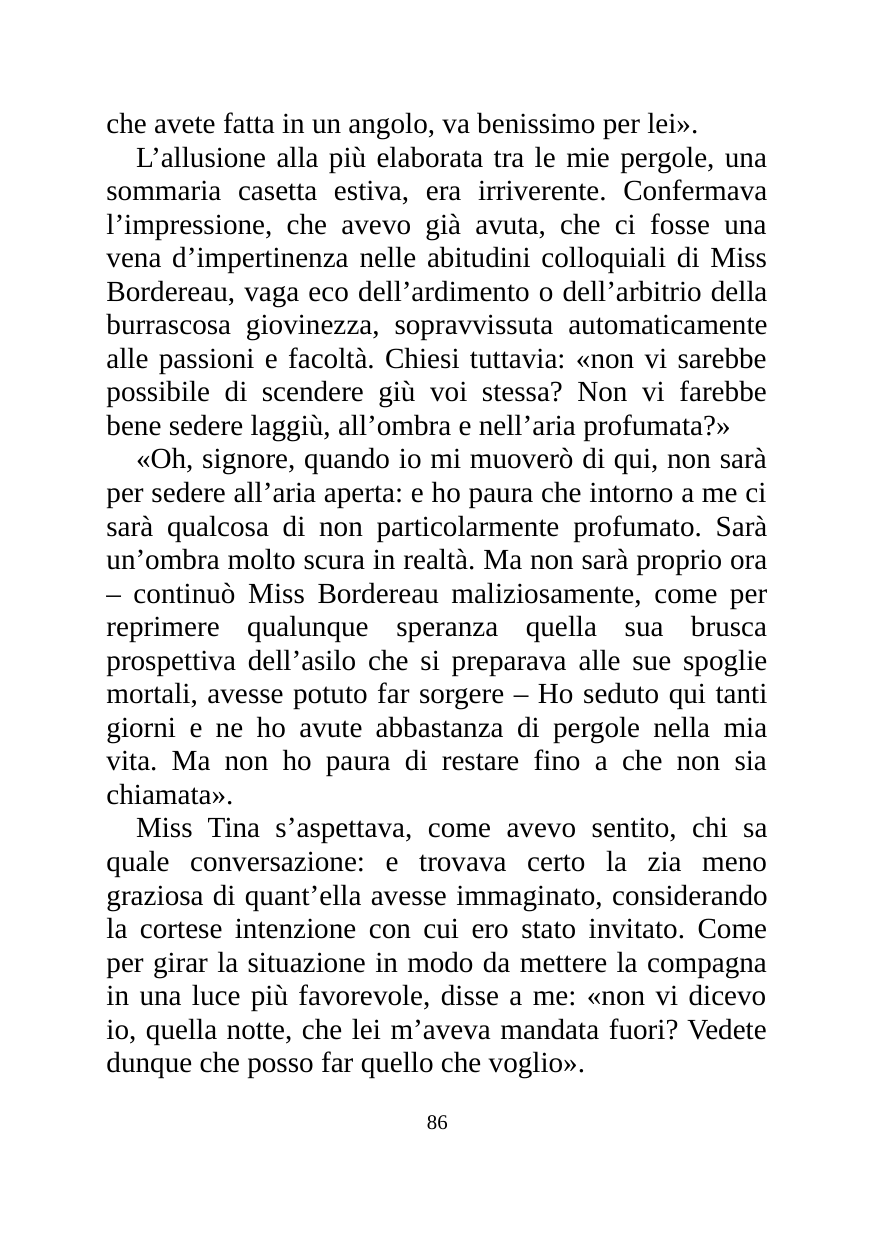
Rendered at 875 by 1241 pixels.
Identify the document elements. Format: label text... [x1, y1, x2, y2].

text L’allusione alla più elaborata tra le mie pergole, una sommaria casetta estiva, era irriverente. Confermava l’impressione, che avevo già avuta, che ci fosse una vena d’impertinenza nelle abitudini colloquiali di Miss Bordereau, vaga eco dell’ardimento o dell’arbitrio della burrascosa giovinezza, sopravvissuta automaticamente alle passioni e facoltà. Chiesi tuttavia: «non vi sarebbe possibile di scendere giù voi stessa? Non vi farebbe bene sedere laggiù, all’ombra e nell’aria profumata?» [106, 140, 768, 442]
text che avete fatta in un angolo, va benissimo per lei». [106, 106, 768, 140]
text «Oh, signore, quando io mi muoverò di qui, non sarà per sedere all’aria aperta: e ho paura che intorno a me ci sarà qualcosa di non particolarmente profumato. Sarà un’ombra molto scura in realtà. Ma non sarà proprio ora – continuò Miss Bordereau maliziosamente, come per reprimere qualunque speranza quella sua brusca prospettiva dell’asilo che si preparava alle sue spoglie mortali, avesse potuto far sorgere – Ho seduto qui tanti giorni e ne ho avute abbastanza di pergole nella mia vita. Ma non ho paura di restare fino a che non sia chiamata». [106, 442, 768, 811]
text Miss Tina s’aspettava, come avevo sentito, chi sa quale conversazione: e trovava certo la zia meno graziosa di quant’ella avesse immaginato, considerando la cortese intenzione con cui ero stato invitato. Come per girar la situazione in modo da mettere la compagna in una luce più favorevole, disse a me: «non vi dicevo io, quella notte, che lei m’aveva mandata fuori? Vedete dunque che posso far quello che voglio». [106, 811, 768, 1079]
